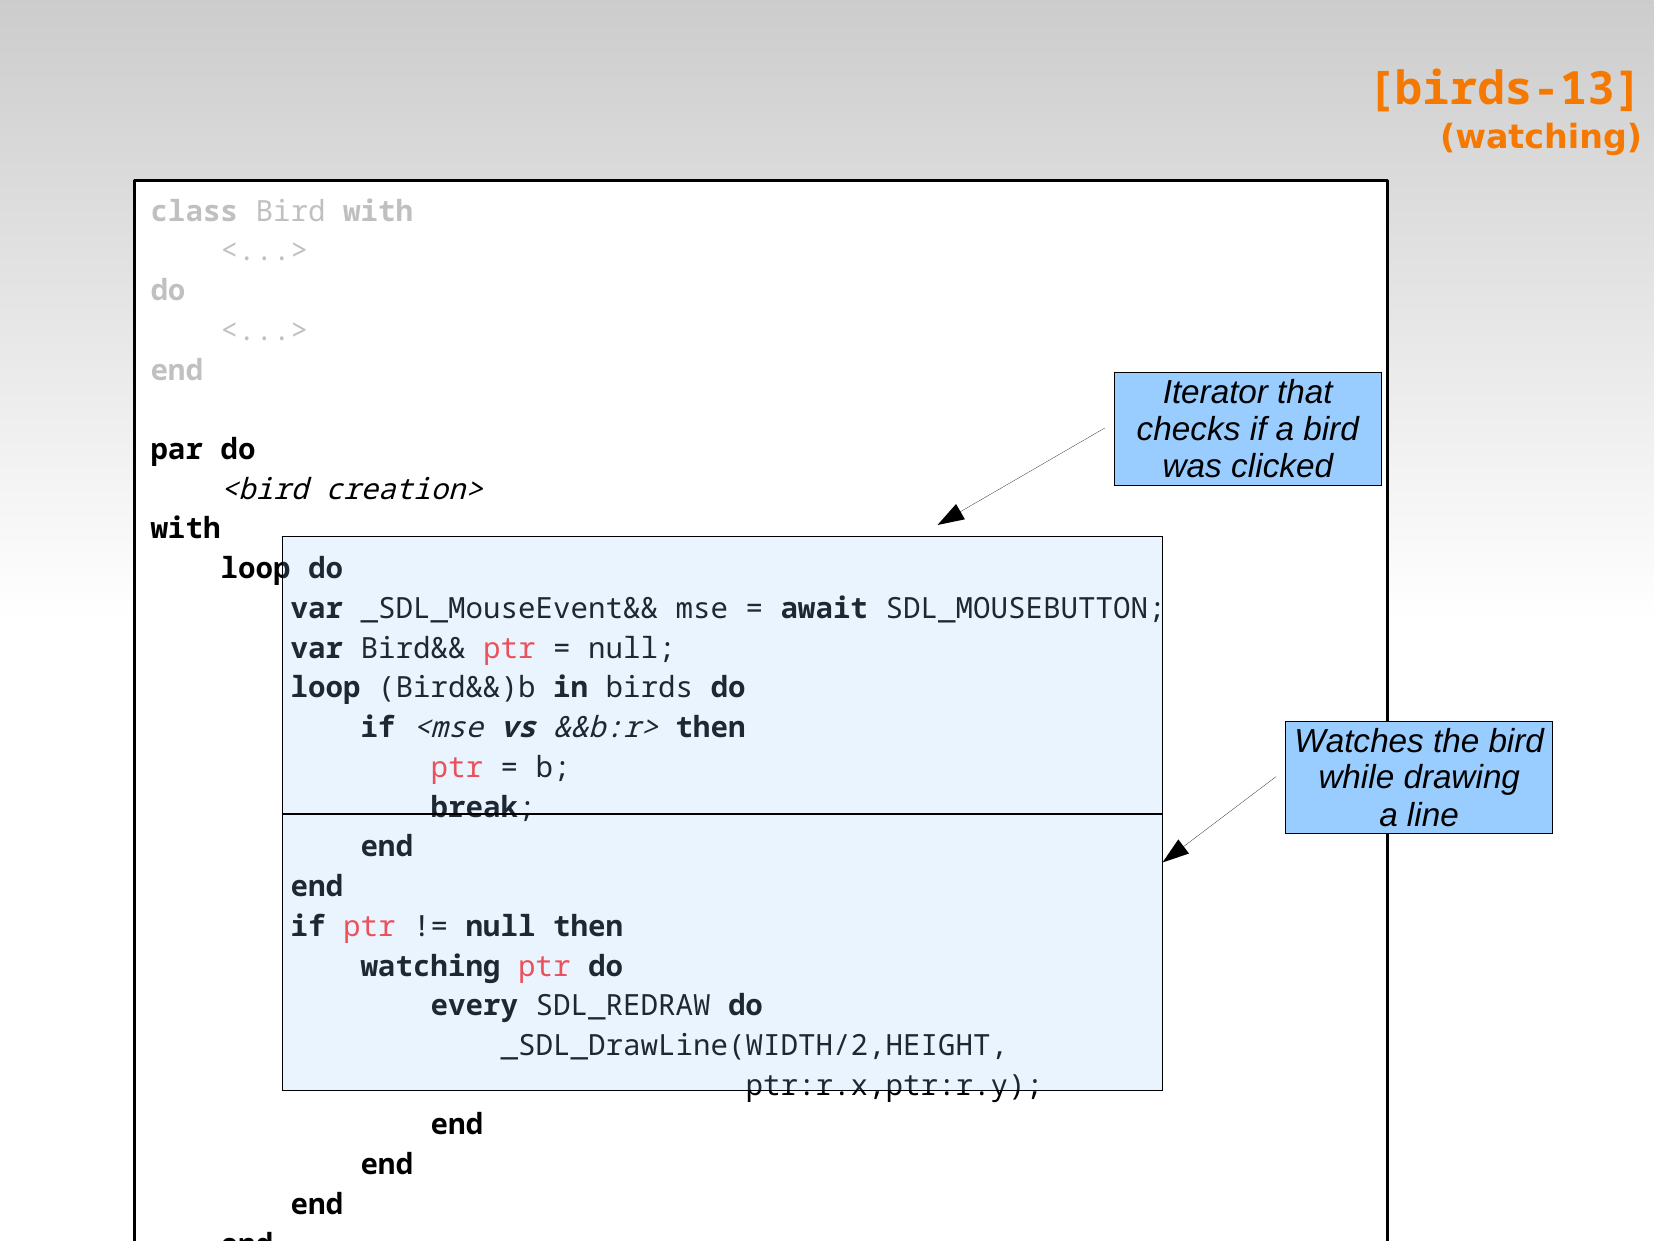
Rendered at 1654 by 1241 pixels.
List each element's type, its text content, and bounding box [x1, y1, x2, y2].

title [birds-13] (watching) [154, 2, 1643, 210]
text_box [282, 536, 1163, 1091]
text_box Watches the bird while drawing a line [1285, 721, 1553, 834]
text_box class Bird with <...> do <...> end par do <bird creation> with loop do var _SDL_MouseEvent&& mse = await SDL_MOUSEBUTTON; var Bird&& ptr = null; loop (Bird&&)b in birds do if <mse vs &&b:r> then ptr = b; break; end end if ptr != null then watching ptr do every SDL_REDRAW do _SDL_DrawLine(WIDTH/2,HEIGHT, ptr:r.x,ptr:r.y); end end end end end [134, 180, 1388, 1174]
text_box Iterator that checks if a bird was clicked [1114, 372, 1382, 486]
